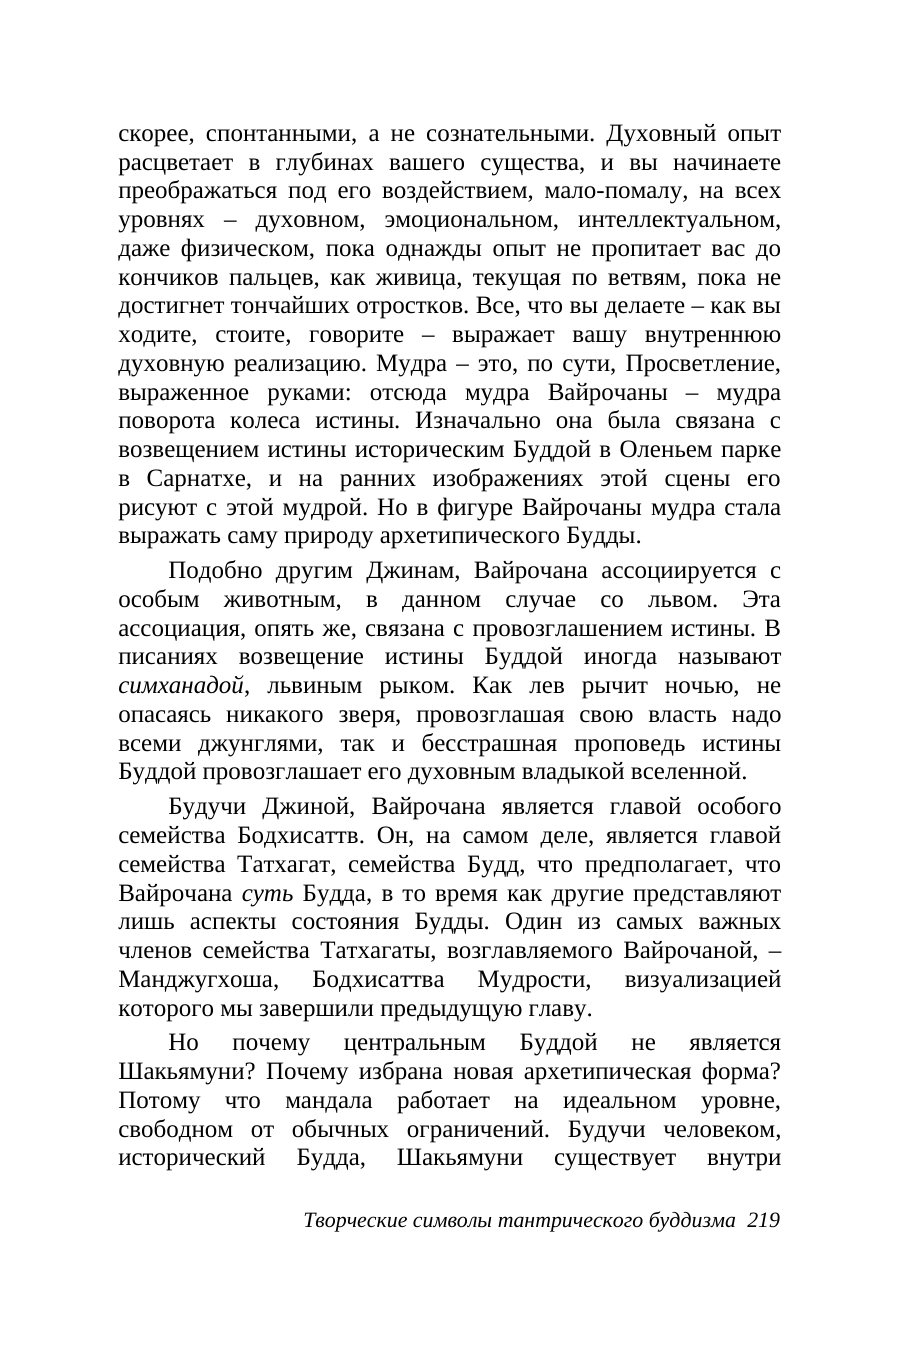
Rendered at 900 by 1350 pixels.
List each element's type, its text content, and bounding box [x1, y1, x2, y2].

text Но почему центральным Буддой не является Шакьямуни? Почему избрана новая архетипическая форма? Потому что мандала работает на идеальном уровне, свободном от обычных ограничений. Будучи человеком, исторический Будда, Шакьямуни существует внутри [118, 1027, 782, 1171]
text скорее, спонтанными, а не сознательными. Духовный опыт расцветает в глубинах вашего существа, и вы начинаете преображаться под его воздействием, мало-помалу, на всех уровнях – духовном, эмоциональном, интеллектуальном, даже физическом, пока однажды опыт не пропитает вас до кончиков пальцев, как живица, текущая по ветвям, пока не достигнет тончайших отростков. Все, что вы делаете – как вы ходите, стоите, говорите – выражает вашу внутреннюю духовную реализацию. Мудра – это, по сути, Просветление, выраженное руками: отсюда мудра Вайрочаны – мудра поворота колеса истины. Изначально она была связана с возвещением истины историческим Буддой в Оленьем парке в Сарнатхе, и на ранних изображениях этой сцены его рисуют с этой мудрой. Но в фигуре Вайрочаны мудра стала выражать саму природу архетипического Будды. [118, 118, 782, 549]
text Будучи Джиной, Вайрочана является главой особого семейства Бодхисаттв. Он, на самом деле, является главой семейства Татхагат, семейства Будд, что предполагает, что Вайрочана суть Будда, в то время как другие представляют лишь аспекты состояния Будды. Один из самых важных членов семейства Татхагаты, возглавляемого Вайрочаной, – Манджугхоша, Бодхисаттва Мудрости, визуализацией которого мы завершили предыдущую главу. [118, 791, 782, 1021]
text Подобно другим Джинам, Вайрочана ассоциируется с особым животным, в данном случае со львом. Эта ассоциация, опять же, связана с провозглашением истины. В писаниях возвещение истины Буддой иногда называют симханадой, львиным рыком. Как лев рычит ночью, не опасаясь никакого зверя, провозглашая свою власть надо всеми джунглями, так и бесстрашная проповедь истины Буддой провозглашает его духовным владыкой вселенной. [118, 555, 782, 785]
